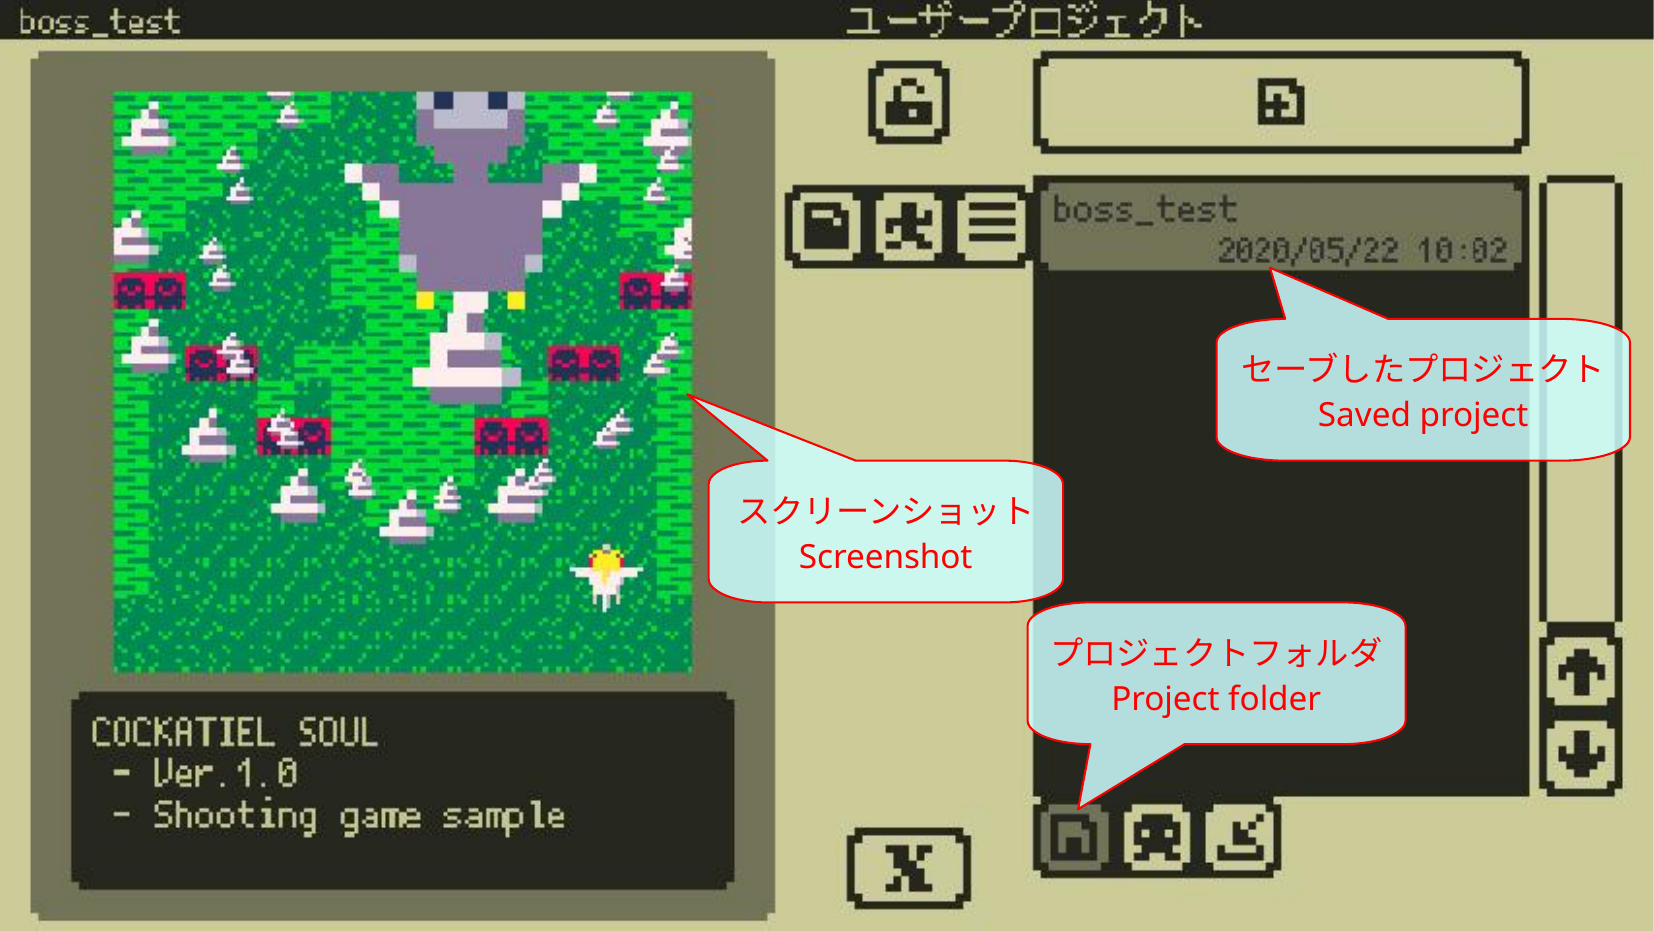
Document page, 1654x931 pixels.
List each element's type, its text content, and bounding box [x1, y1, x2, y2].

picture [0, 0, 1654, 931]
text_box セーブしたプロジェクト Saved project [1216, 267, 1630, 461]
text_box プロジェクトフォルダ Project folder [1027, 602, 1406, 810]
text_box スクリーンショット Screenshot [687, 394, 1064, 603]
